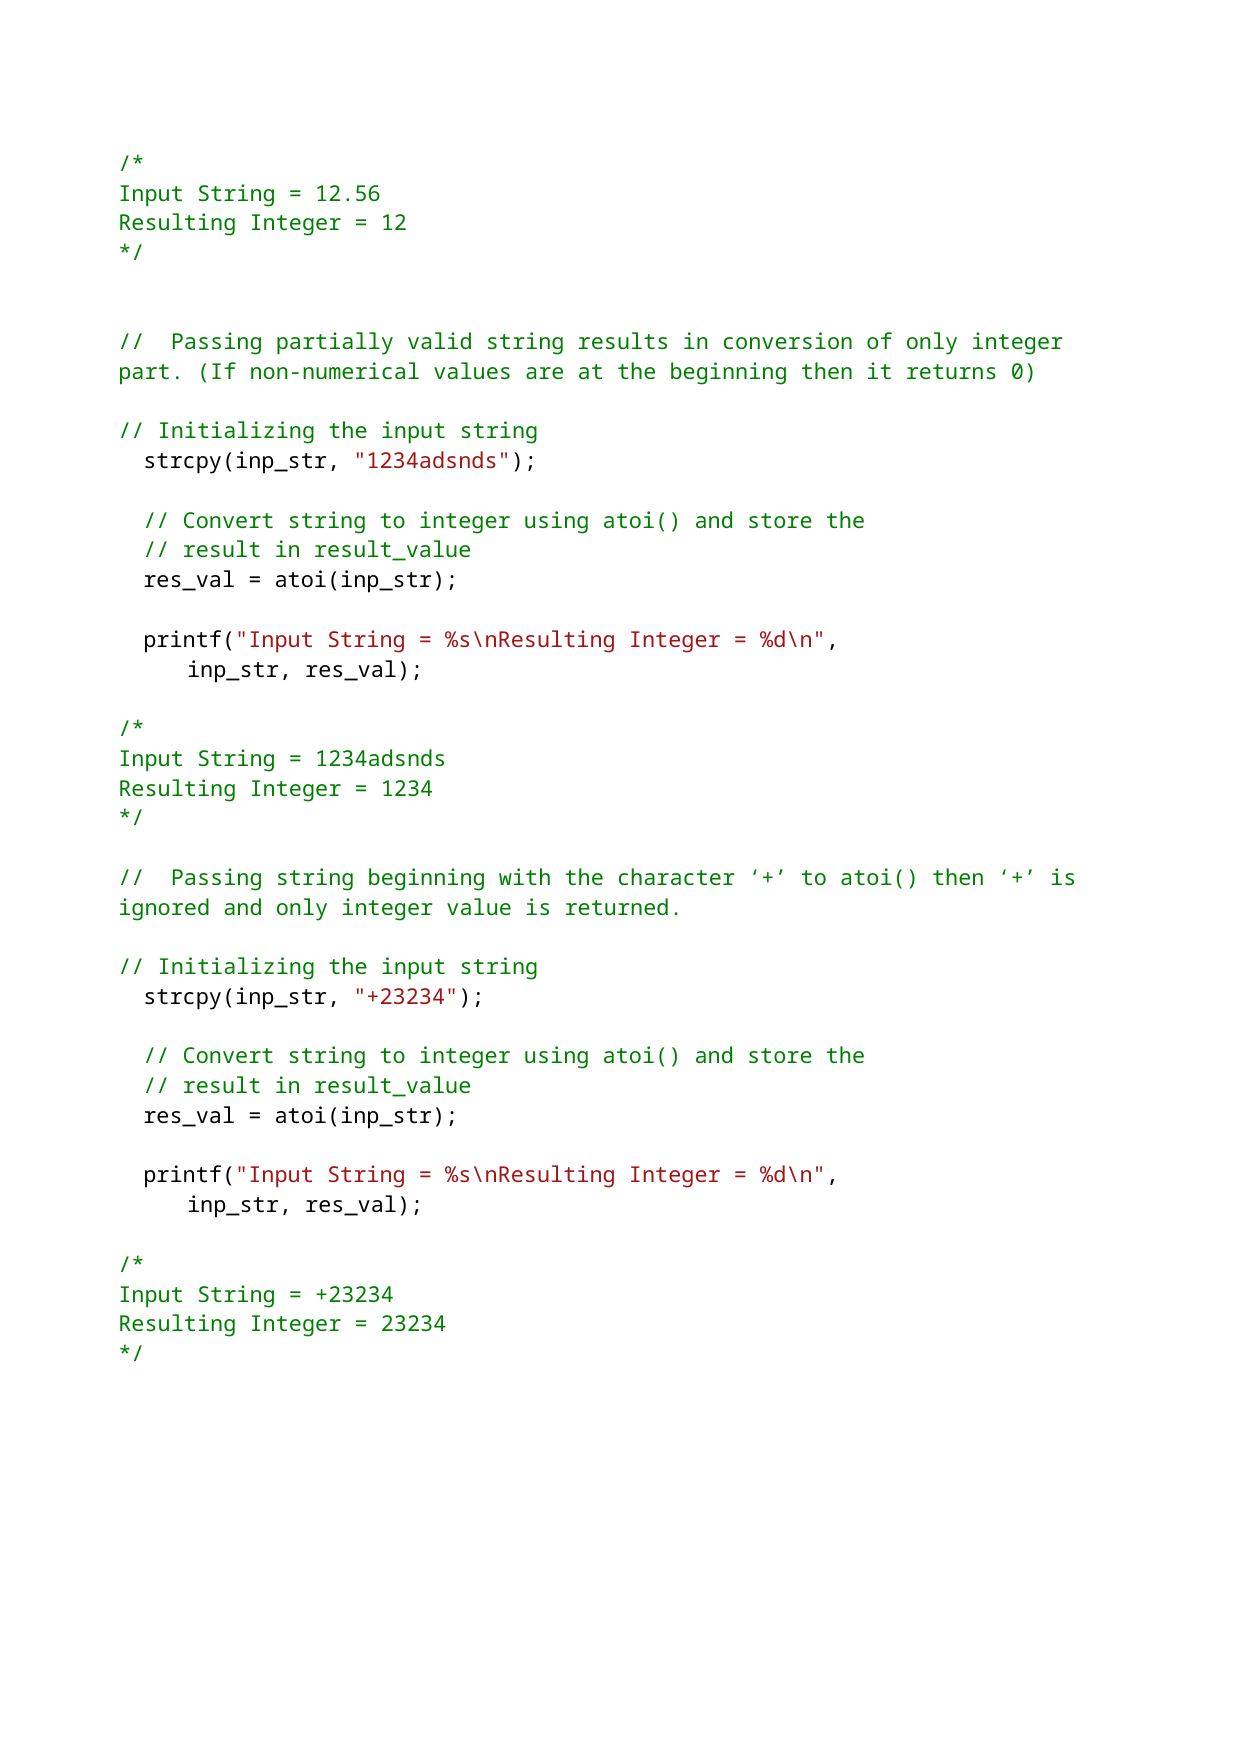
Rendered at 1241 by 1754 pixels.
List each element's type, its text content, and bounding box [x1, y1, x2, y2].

text printf("Input String = %s\nResulting Integer = %d\n", [118, 624, 1122, 653]
text // Convert string to integer using atoi() and store the [118, 1040, 1122, 1070]
text /* [118, 713, 1122, 743]
text strcpy(inp_str, "+23234"); [118, 981, 1122, 1011]
text // result in result_value [118, 534, 1122, 564]
text */ [118, 237, 1122, 267]
text strcpy(inp_str, "1234adsnds"); [118, 445, 1122, 475]
text Input String = +23234 [118, 1278, 1122, 1308]
text // Passing string beginning with the character ‘+’ to atoi() then ‘+’ is ignored and only integer value is returned. [118, 862, 1122, 921]
text Resulting Integer = 12 [118, 207, 1122, 237]
text inp_str, res_val); [118, 653, 1122, 683]
text // Initializing the input string [118, 951, 1122, 981]
text // Initializing the input string [118, 415, 1122, 445]
text /* [118, 148, 1122, 178]
text res_val = atoi(inp_str); [118, 564, 1122, 594]
text */ [118, 802, 1122, 832]
text inp_str, res_val); [118, 1189, 1122, 1219]
text // result in result_value [118, 1070, 1122, 1100]
text Resulting Integer = 23234 [118, 1308, 1122, 1338]
text // Passing partially valid string results in conversion of only integer part. (If non-numerical values are at the beginning then it returns 0) [118, 326, 1122, 386]
text Input String = 1234adsnds [118, 743, 1122, 773]
text // Convert string to integer using atoi() and store the [118, 505, 1122, 534]
text printf("Input String = %s\nResulting Integer = %d\n", [118, 1159, 1122, 1189]
text Input String = 12.56 [118, 178, 1122, 207]
text /* [118, 1249, 1122, 1278]
text Resulting Integer = 1234 [118, 773, 1122, 802]
text */ [118, 1338, 1122, 1368]
text res_val = atoi(inp_str); [118, 1100, 1122, 1130]
